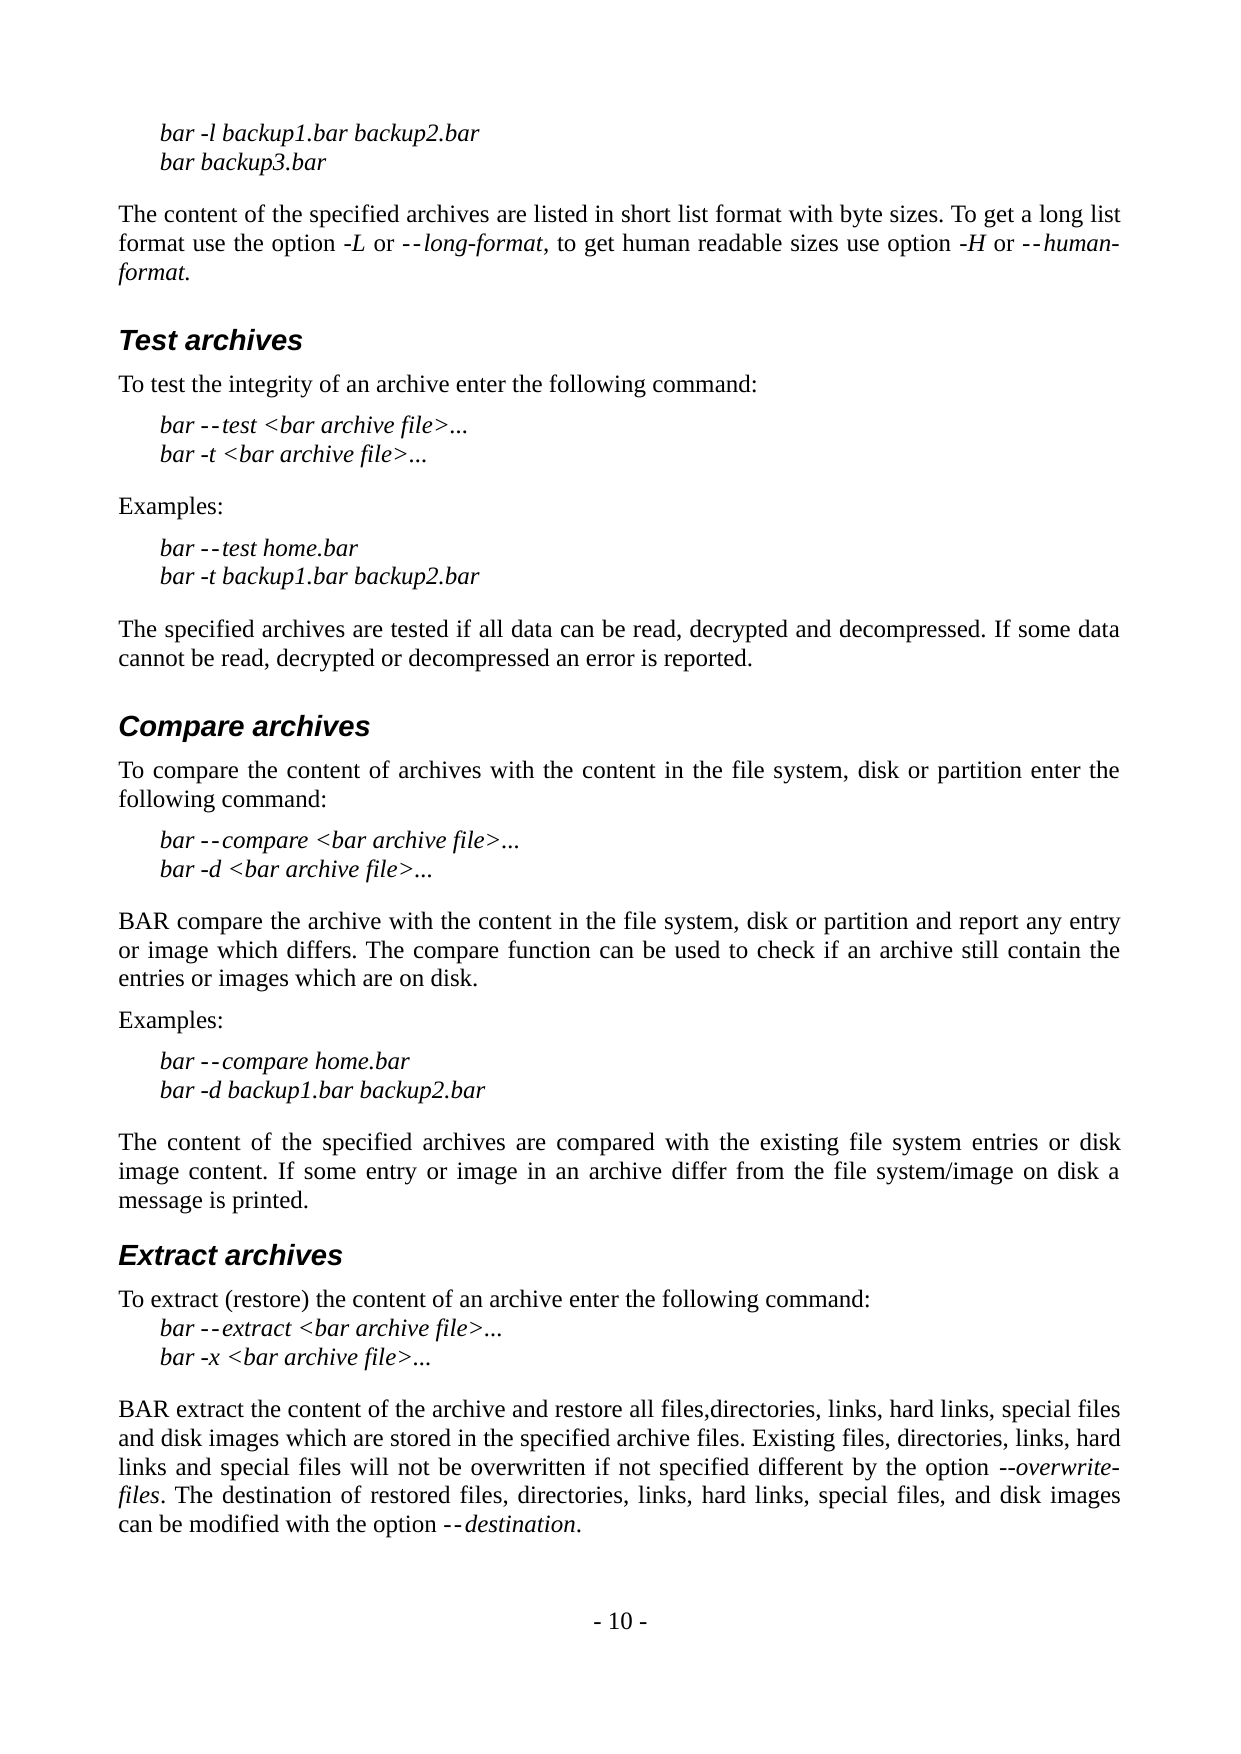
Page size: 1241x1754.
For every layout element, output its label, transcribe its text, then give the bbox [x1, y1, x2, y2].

text bar ‑‑compare <bar archive file>... [159, 825, 1122, 854]
text bar -l backup1.bar backup2.bar [159, 118, 1122, 147]
text bar -x <bar archive file>... [159, 1342, 1122, 1371]
text bar ‑‑test <bar archive file>... [159, 410, 1122, 439]
text The specified archives are tested if all data can be read, decrypted and decompressed. If some data cannot be read, decrypted or decompressed an error is reported. [118, 614, 1122, 671]
text bar ‑‑compare home.bar [159, 1046, 1122, 1075]
text BAR compare the archive with the content in the file system, disk or partition and report any entry or image which differs. The compare function can be used to check if an archive still contain the entries or images which are on disk. [118, 906, 1122, 992]
text Examples: [118, 1005, 1122, 1033]
text bar backup3.bar [159, 147, 1122, 176]
text To extract (restore) the content of an archive enter the following command: [118, 1284, 1122, 1313]
text bar ‑‑extract <bar archive file>... [159, 1313, 1122, 1342]
text To compare the content of archives with the content in the file system, disk or partition enter the following command: [118, 755, 1122, 812]
text To test the integrity of an archive enter the following command: [118, 369, 1122, 398]
subtitle Extract archives [118, 1238, 1122, 1272]
text bar -d <bar archive file>... [159, 854, 1122, 882]
text bar ‑‑test home.bar [159, 533, 1122, 561]
subtitle Test archives [118, 323, 1122, 357]
text BAR extract the content of the archive and restore all files,directories, links, hard links, special files and disk images which are stored in the specified archive files. Existing files, directories, links, hard links and special files will not be overwritten if not specified different by the option ‑‑overwrite-files. The destination of restored files, directories, links, hard links, special files, and disk images can be modified with the option ‑‑destination. [118, 1394, 1122, 1538]
subtitle Compare archives [118, 709, 1122, 742]
text bar -d backup1.bar backup2.bar [159, 1075, 1122, 1103]
text The content of the specified archives are listed in short list format with byte sizes. To get a long list format use the option -L or ‑‑long-format, to get human readable sizes use option -H or ‑‑human-format. [118, 199, 1122, 286]
text bar -t backup1.bar backup2.bar [159, 561, 1122, 590]
text The content of the specified archives are compared with the existing file system entries or disk image content. If some entry or image in an archive differ from the file system/image on disk a message is printed. [118, 1127, 1122, 1213]
text bar -t <bar archive file>... [159, 439, 1122, 468]
text Examples: [118, 491, 1122, 520]
